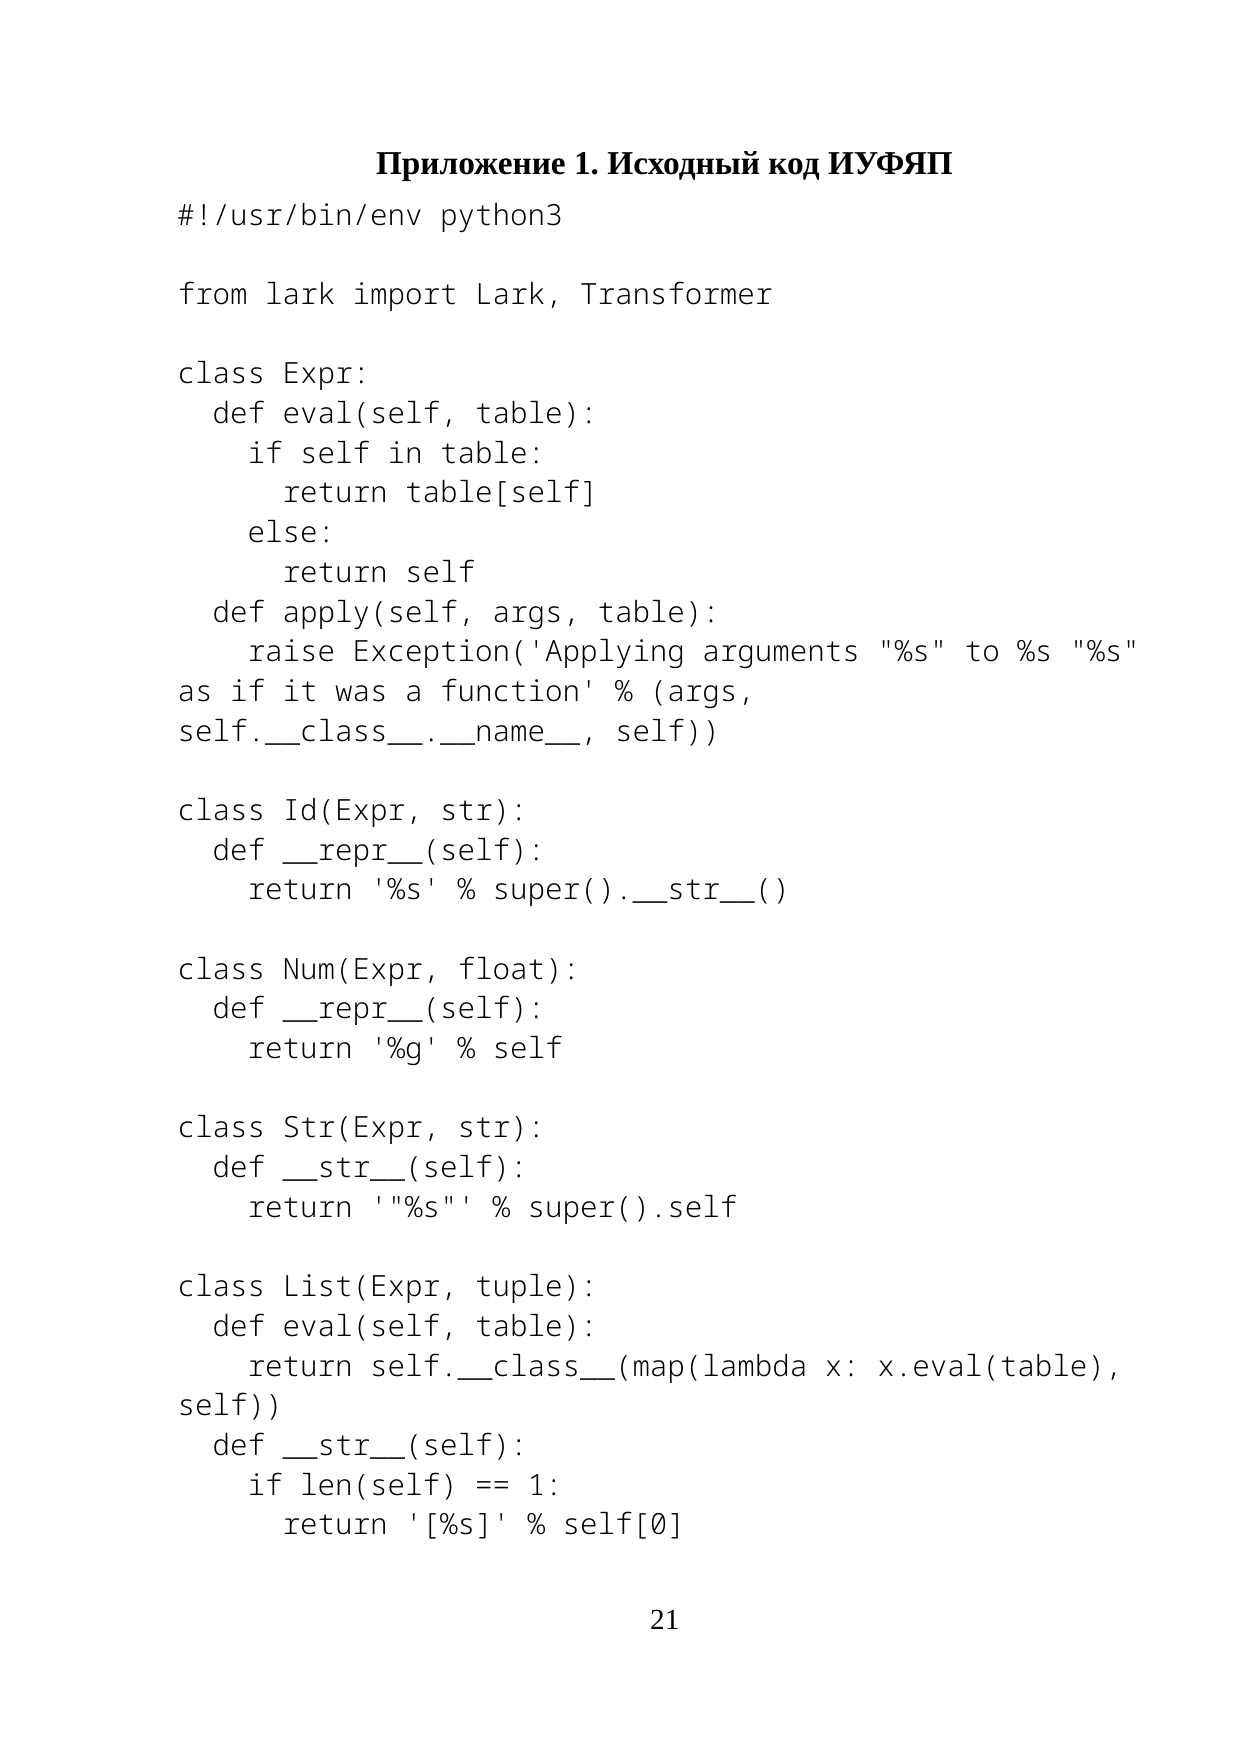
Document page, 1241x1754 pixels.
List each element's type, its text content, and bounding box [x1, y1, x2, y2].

text def eval(self, table): [177, 1305, 1152, 1345]
text class Expr: [177, 353, 1152, 392]
text def __repr__(self): [177, 829, 1152, 869]
text def __str__(self): [177, 1146, 1152, 1186]
text class Str(Expr, str): [177, 1107, 1152, 1146]
text return self.__class__(map(lambda x: x.eval(table), self)) [177, 1345, 1152, 1424]
text class Id(Expr, str): [177, 789, 1152, 829]
text class Num(Expr, float): [177, 948, 1152, 988]
text return self [177, 551, 1152, 591]
subtitle Приложение 1. Исходный код ИУФЯП [177, 143, 1152, 181]
text return table[self] [177, 472, 1152, 511]
text if len(self) == 1: [177, 1464, 1152, 1504]
text def __str__(self): [177, 1424, 1152, 1464]
text return '[%s]' % self[0] [177, 1504, 1152, 1543]
text return '%s' % super().__str__() [177, 869, 1152, 908]
text def __repr__(self): [177, 988, 1152, 1027]
text from lark import Lark, Transformer [177, 273, 1152, 313]
text if self in table: [177, 432, 1152, 472]
text class List(Expr, tuple): [177, 1266, 1152, 1305]
text else: [177, 511, 1152, 551]
text return '%g' % self [177, 1027, 1152, 1067]
text raise Exception('Applying arguments "%s" to %s "%s" as if it was a function' % (args, self.__class__.__name__, self)) [177, 631, 1152, 749]
text #!/usr/bin/env python3 [177, 194, 1152, 234]
text return '"%s"' % super().self [177, 1186, 1152, 1226]
text def eval(self, table): [177, 392, 1152, 432]
text def apply(self, args, table): [177, 591, 1152, 631]
